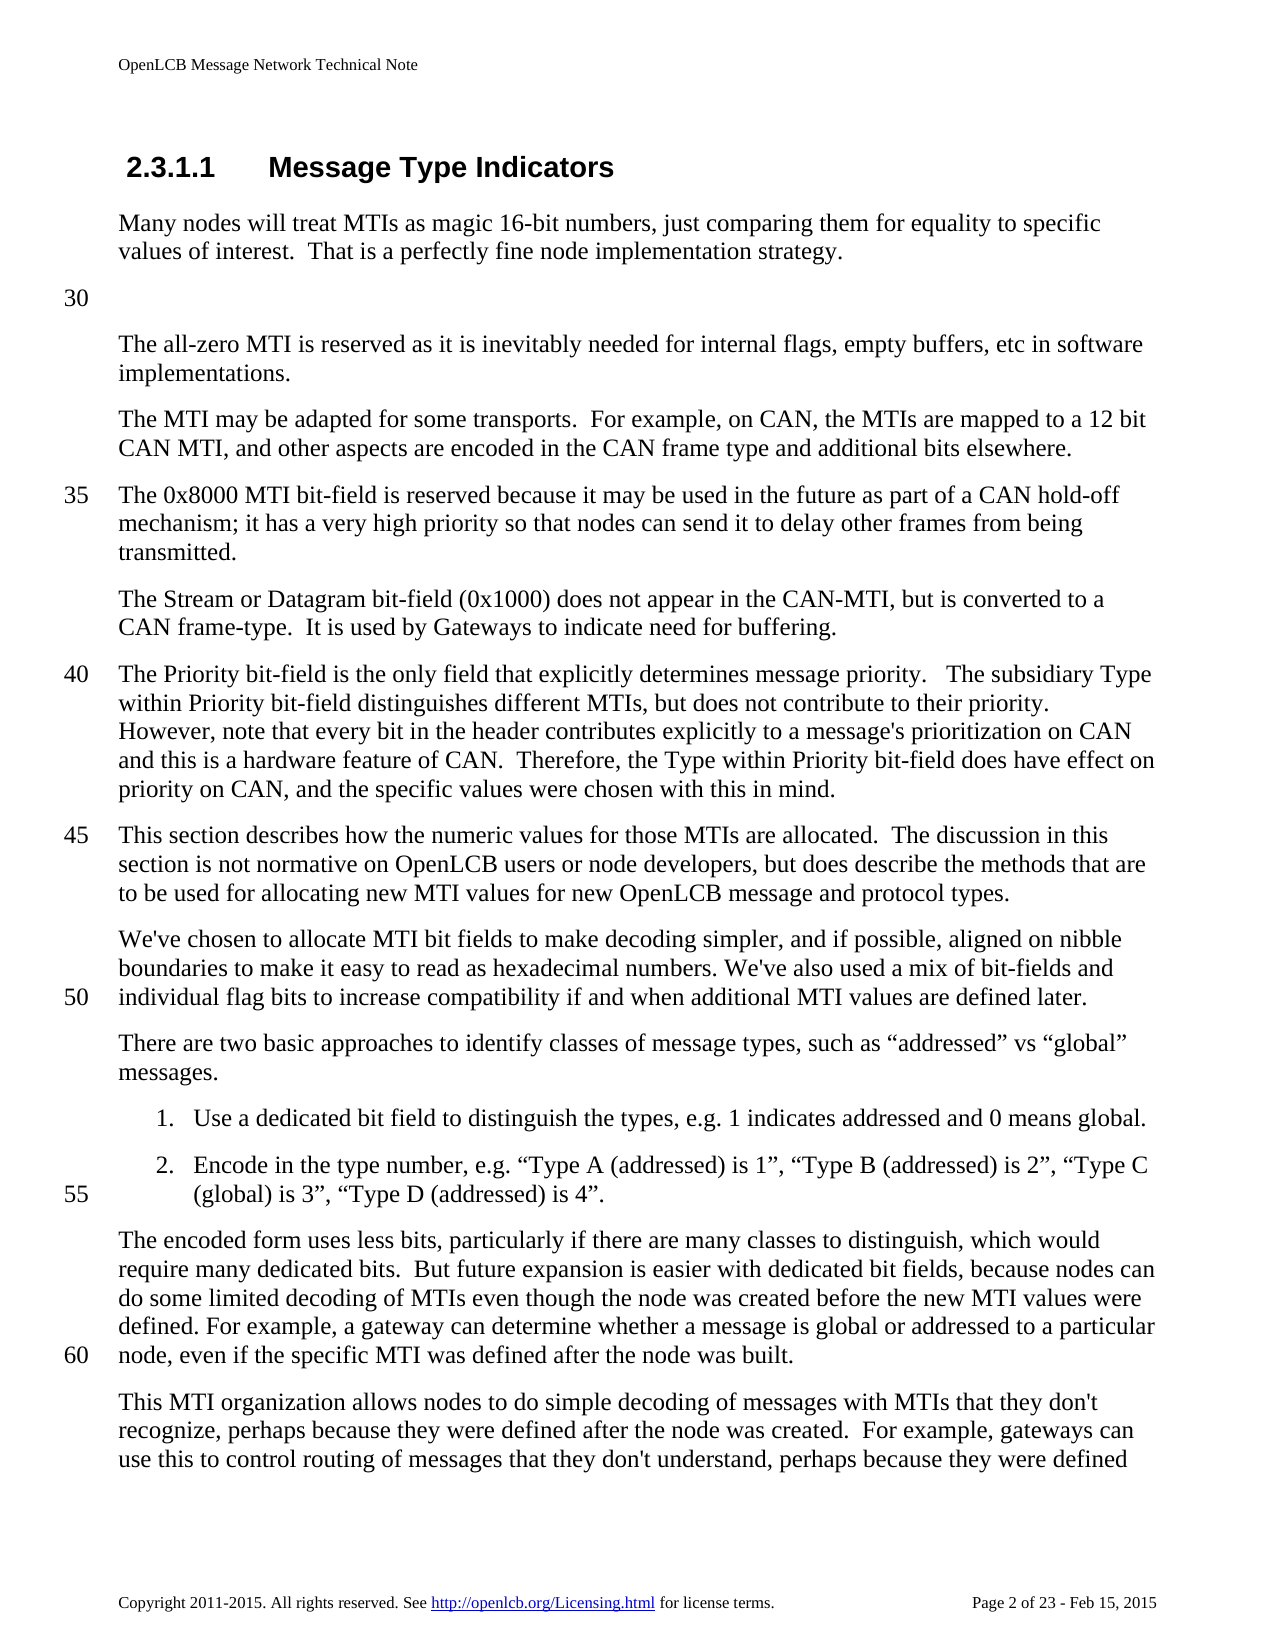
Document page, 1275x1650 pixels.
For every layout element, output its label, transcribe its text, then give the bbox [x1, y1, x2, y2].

text This MTI organization allows nodes to do simple decoding of messages with MTIs that they don't recognize, perhaps because they were defined after the node was created. For example, gateways can use this to control routing of messages that they don't understand, perhaps because they were defined [118, 1387, 1157, 1473]
text The MTI may be adapted for some transports. For example, on CAN, the MTIs are mapped to a 12 bit CAN MTI, and other aspects are encoded in the CAN frame type and additional bits elsewhere. [118, 404, 1157, 462]
text The Stream or Datagram bit-field (0x1000) does not appear in the CAN-MTI, but is converted to a CAN frame-type. It is used by Gateways to indicate need for buffering. [118, 584, 1157, 641]
text The 0x8000 MTI bit-field is reserved because it may be used in the future as part of a CAN hold-off mechanism; it has a very high priority so that nodes can send it to delay other frames from being transmitted. [118, 480, 1157, 566]
text The Priority bit-field is the only field that explicitly determines message priority. The subsidiary Type within Priority bit-field distinguishes different MTIs, but does not contribute to their priority. However, note that every bit in the header contributes explicitly to a message's prioritization on CAN and this is a hardware feature of CAN. Therefore, the Type within Priority bit-field does have effect on priority on CAN, and the specific values were chosen with this in mind. [118, 659, 1157, 803]
text There are two basic approaches to identify classes of message types, such as “addressed” vs “global” messages. [118, 1028, 1157, 1086]
text This section describes how the numeric values for those MTIs are allocated. The discussion in this section is not normative on OpenLCB users or node developers, but does describe the methods that are to be used for allocating new MTI values for new OpenLCB message and protocol types. [118, 820, 1157, 907]
list Use a dedicated bit field to distinguish the types, e.g. 1 indicates addressed and 0 means global. [156, 1103, 1157, 1132]
text The encoded form uses less bits, particularly if there are many classes to distinguish, which would require many dedicated bits. But future expansion is easier with dedicated bit fields, because nodes can do some limited decoding of MTIs even though the node was created before the new MTI values were defined. For example, a gateway can determine whether a message is global or addressed to a particular node, even if the specific MTI was defined after the node was built. [118, 1225, 1157, 1369]
text We've chosen to allocate MTI bit fields to make decoding simpler, and if possible, aligned on nibble boundaries to make it easy to read as hexadecimal numbers. We've also used a mix of bit-fields and individual flag bits to increase compatibility if and when additional MTI values are defined later. [118, 924, 1157, 1011]
text Many nodes will treat MTIs as magic 16-bit numbers, just comparing them for equality to specific values of interest. That is a perfectly fine node implementation strategy. [118, 208, 1157, 265]
subtitle Message Type Indicators [118, 150, 1157, 183]
list Encode in the type number, e.g. “Type A (addressed) is 1”, “Type B (addressed) is 2”, “Type C (global) is 3”, “Type D (addressed) is 4”. [156, 1150, 1157, 1207]
text The all-zero MTI is reserved as it is inevitably needed for internal flags, empty buffers, etc in software implementations. [118, 329, 1157, 387]
